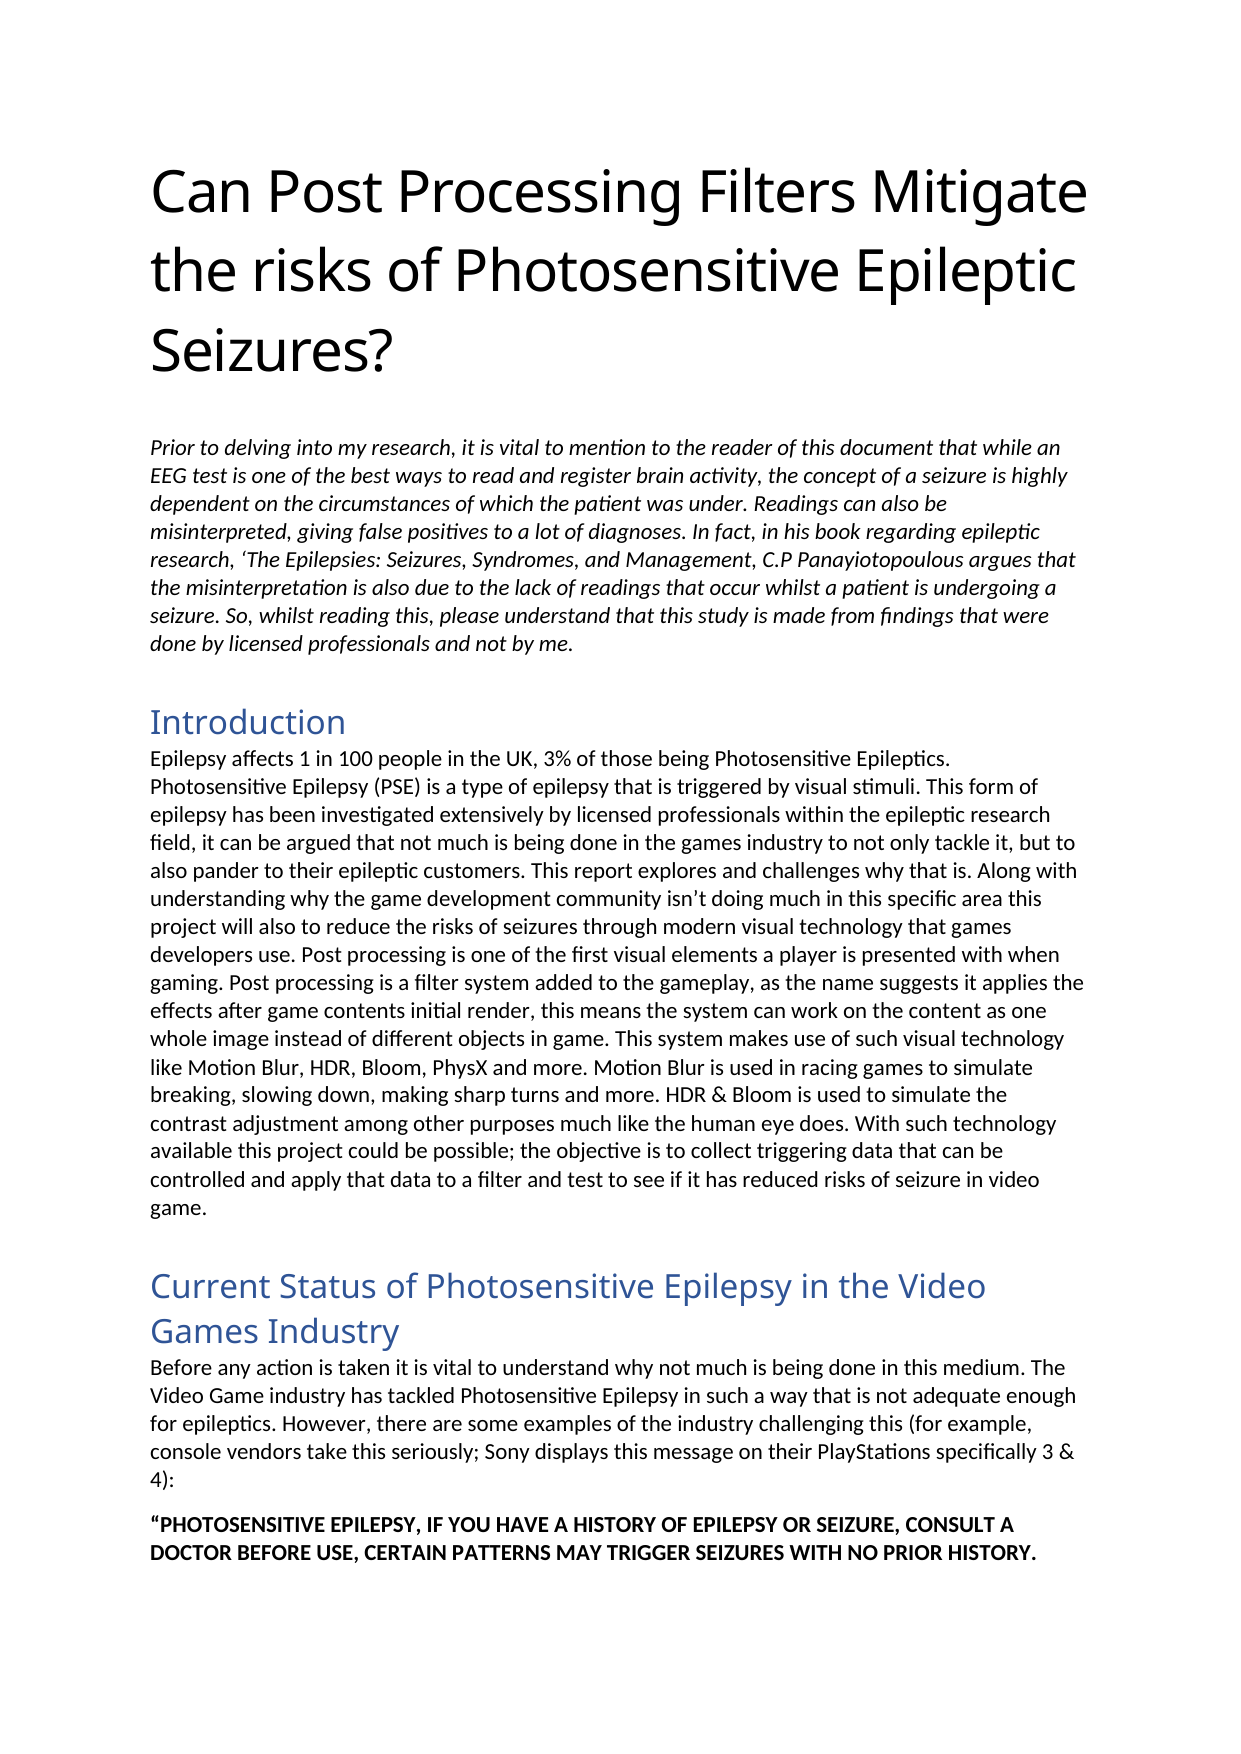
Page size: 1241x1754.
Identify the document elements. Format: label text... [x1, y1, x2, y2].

text “PHOTOSENSITIVE EPILEPSY, IF YOU HAVE A HISTORY OF EPILEPSY OR SEIZURE, CONSULT A DOCTOR BEFORE USE, CERTAIN PATTERNS MAY TRIGGER SEIZURES WITH NO PRIOR HISTORY. [150, 1510, 1090, 1566]
text Before any action is taken it is vital to understand why not much is being done in this medium. The Video Game industry has tackled Photosensitive Epilepsy in such a way that is not adequate enough for epileptics. However, there are some examples of the industry challenging this (for example, console vendors take this seriously; Sony displays this message on their PlayStations specifically 3 & 4): [150, 1353, 1090, 1493]
text Epilepsy affects 1 in 100 people in the UK, 3% of those being Photosensitive Epileptics. Photosensitive Epilepsy (PSE) is a type of epilepsy that is triggered by visual stimuli. This form of epilepsy has been investigated extensively by licensed professionals within the epileptic research field, it can be argued that not much is being done in the games industry to not only tackle it, but to also pander to their epileptic customers. This report explores and challenges why that is. Along with understanding why the game development community isn’t doing much in this specific area this project will also to reduce the risks of seizures through modern visual technology that games developers use. Post processing is one of the first visual elements a player is presented with when gaming. Post processing is a filter system added to the gameplay, as the name suggests it applies the effects after game contents initial render, this means the system can work on the content as one whole image instead of different objects in game. This system makes use of such visual technology like Motion Blur, HDR, Bloom, PhysX and more. Motion Blur is used in racing games to simulate breaking, slowing down, making sharp turns and more. HDR & Bloom is used to simulate the contrast adjustment among other purposes much like the human eye does. With such technology available this project could be possible; the objective is to collect triggering data that can be controlled and apply that data to a filter and test to see if it has reduced risks of seizure in video game. [150, 744, 1090, 1221]
title Can Post Processing Filters Mitigate the risks of Photosensitive Epileptic Seizures? [150, 150, 1090, 388]
text Prior to delving into my research, it is vital to mention to the reader of this document that while an EEG test is one of the best ways to read and register brain activity, the concept of a seizure is highly dependent on the circumstances of which the patient was under. Readings can also be misinterpreted, giving false positives to a lot of diagnoses. In fact, in his book regarding epileptic research, ‘The Epilepsies: Seizures, Syndromes, and Management, C.P Panayiotopoulous argues that the misinterpretation is also due to the lack of readings that occur whilst a patient is undergoing a seizure. So, whilst reading this, please understand that this study is made from findings that were done by licensed professionals and not by me. [150, 433, 1090, 657]
subtitle Current Status of Photosensitive Epilepsy in the Video Games Industry [150, 1262, 1090, 1353]
subtitle Introduction [150, 699, 1090, 744]
